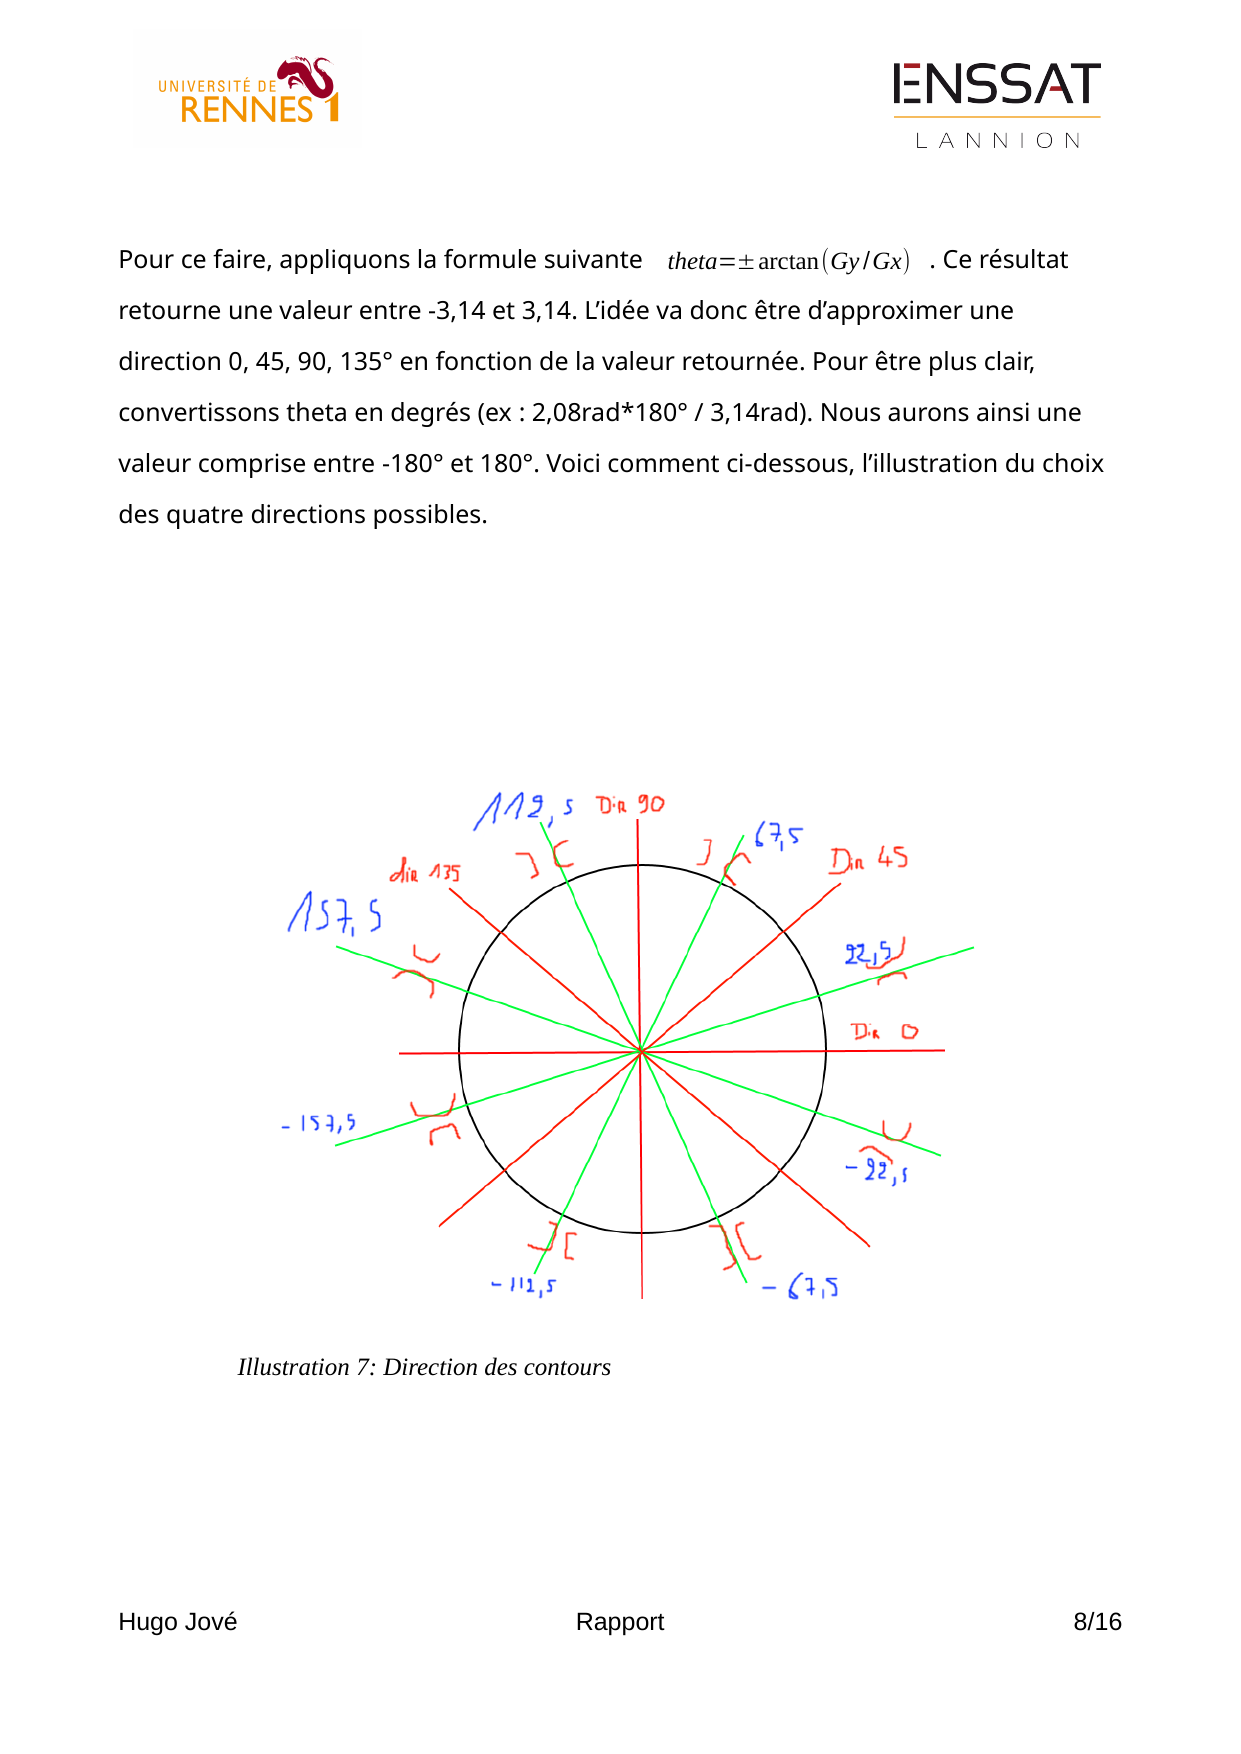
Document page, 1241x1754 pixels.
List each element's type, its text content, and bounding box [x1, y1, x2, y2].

picture [894, 63, 1101, 148]
text Pour ce faire, appliquons la formule suivante . Ce résultat retourne une valeur entre -3,14 et 3,14. L’idée va donc être d’approximer une direction 0, 45, 90, 135° en fonction de la valeur retournée. Pour être plus clair, convertissons theta en degrés (ex : 2,08rad*180° / 3,14rad). Nous aurons ainsi une valeur comprise entre -180° et 180°. Voici comment ci-dessous, l’illustration du choix des quatre directions possibles. [118, 242, 1122, 531]
picture [237, 772, 1003, 1347]
picture [133, 29, 363, 148]
text Illustration 7: Direction des contours [237, 1347, 1003, 1381]
